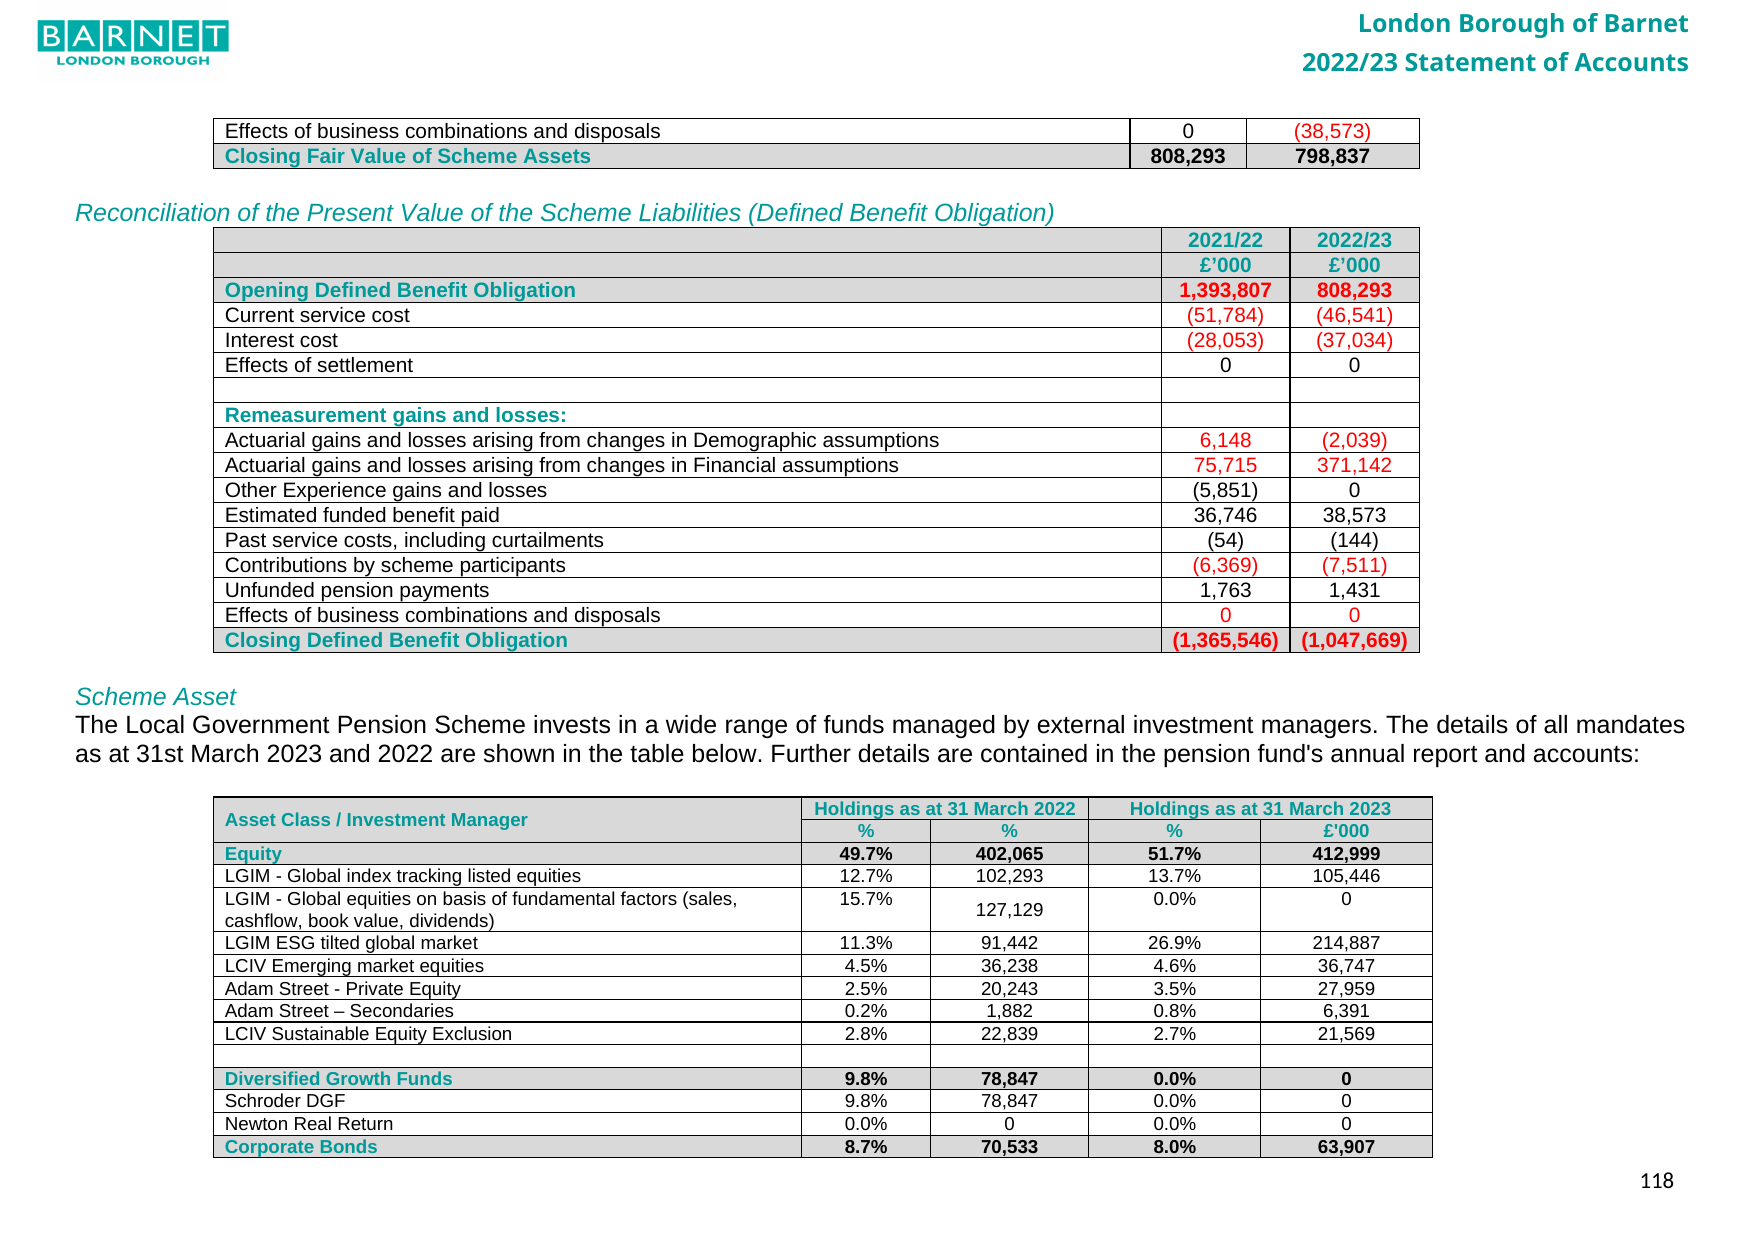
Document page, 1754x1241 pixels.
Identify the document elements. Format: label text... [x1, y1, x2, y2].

table_cell Schroder DGF [214, 1090, 801, 1112]
table_cell Corporate Bonds [214, 1136, 801, 1157]
table_cell Actuarial gains and losses arising from changes in Demographic assumptions [214, 428, 1161, 452]
table_cell [1291, 403, 1419, 427]
table_cell 371,142 [1291, 453, 1419, 477]
table_cell 412,999 [1261, 843, 1432, 864]
table_cell 3.5% [1089, 977, 1260, 999]
table_cell Closing Defined Benefit Obligation [214, 628, 1161, 652]
table_cell 8.0% [1089, 1136, 1260, 1157]
table_cell 0 [1162, 353, 1289, 377]
table_cell 1,393,807 [1162, 278, 1289, 302]
table_cell Closing Fair Value of Scheme Assets [214, 144, 1129, 168]
table_cell LCIV Sustainable Equity Exclusion [214, 1023, 801, 1044]
table_cell (144) [1291, 528, 1419, 552]
table_cell Opening Defined Benefit Obligation [214, 278, 1161, 302]
table_cell Past service costs, including curtailments [214, 528, 1161, 552]
text The Local Government Pension Scheme invests in a wide range of funds managed by external investment managers. The details of all mandates as at 31st March 2023 and 2022 are shown in the table below. Further details are contained in the pension fund's annual report and accounts: [75, 710, 1689, 768]
table_cell 27,959 [1261, 977, 1432, 999]
table_cell Effects of settlement [214, 353, 1161, 377]
table_cell 70,533 [931, 1136, 1088, 1157]
table_cell LGIM - Global index tracking listed equities [214, 865, 801, 887]
table_cell 808,293 [1291, 278, 1419, 302]
table_cell (46,541) [1291, 303, 1419, 327]
table_cell 36,238 [931, 955, 1088, 976]
table_cell 0 [1261, 888, 1432, 931]
table_cell 49.7% [802, 843, 930, 864]
table_cell 0.0% [1089, 1090, 1260, 1112]
table_cell 78,847 [931, 1068, 1088, 1089]
table_cell 0.0% [802, 1113, 930, 1134]
table_cell (1,365,546) [1162, 628, 1289, 652]
table_cell Effects of business combinations and disposals [214, 119, 1129, 143]
table_cell 11.3% [802, 932, 930, 954]
table_cell 6,391 [1261, 1000, 1432, 1021]
table_cell 26.9% [1089, 932, 1260, 954]
table_cell % [931, 820, 1088, 842]
table_cell 1,882 [931, 1000, 1088, 1021]
table_cell (38,573) [1247, 119, 1419, 143]
table_cell 214,887 [1261, 932, 1432, 954]
table_cell (54) [1162, 528, 1289, 552]
table_cell 402,065 [931, 843, 1088, 864]
table_cell LGIM - Global equities on basis of fundamental factors (sales, cashflow, book value, dividends) [214, 888, 801, 931]
table_cell 6,148 [1162, 428, 1289, 452]
table_cell Effects of business combinations and disposals [214, 603, 1161, 627]
table_cell Interest cost [214, 328, 1161, 352]
table_cell 75,715 [1162, 453, 1289, 477]
table_header [214, 228, 1161, 252]
table_cell 15.7% [802, 888, 930, 931]
table_cell £’000 [1162, 253, 1289, 277]
table_header Asset Class / Investment Manager [214, 798, 801, 842]
table_cell [931, 1045, 1088, 1067]
table_cell 2.5% [802, 977, 930, 999]
table_cell (28,053) [1162, 328, 1289, 352]
table_cell Diversified Growth Funds [214, 1068, 801, 1089]
table_cell £’000 [1291, 253, 1419, 277]
table_cell 102,293 [931, 865, 1088, 887]
table_cell (2,039) [1291, 428, 1419, 452]
table_cell [802, 1045, 930, 1067]
table_header 2021/22 [1162, 228, 1289, 252]
table_cell 8.7% [802, 1136, 930, 1157]
table_cell 9.8% [802, 1090, 930, 1112]
table_cell (1,047,669) [1291, 628, 1419, 652]
table_cell 36,746 [1162, 503, 1289, 527]
table_cell 0 [1291, 353, 1419, 377]
table_cell 0 [1291, 478, 1419, 502]
table_cell 0.2% [802, 1000, 930, 1021]
table_cell 9.8% [802, 1068, 930, 1089]
table_cell 0.0% [1089, 888, 1260, 931]
table_header 2022/23 [1291, 228, 1419, 252]
table_cell 12.7% [802, 865, 930, 887]
table_cell % [802, 820, 930, 842]
table_cell 63,907 [1261, 1136, 1432, 1157]
table_cell LCIV Emerging market equities [214, 955, 801, 976]
table_cell 0 [1261, 1090, 1432, 1112]
table_cell 91,442 [931, 932, 1088, 954]
table_cell Newton Real Return [214, 1113, 801, 1134]
table_cell 36,747 [1261, 955, 1432, 976]
table_cell (37,034) [1291, 328, 1419, 352]
table_cell 13.7% [1089, 865, 1260, 887]
table_cell 4.6% [1089, 955, 1260, 976]
table_cell 0 [1261, 1068, 1432, 1089]
table_cell 78,847 [931, 1090, 1088, 1112]
table_cell [214, 253, 1161, 277]
table_cell 0 [931, 1113, 1088, 1134]
text Scheme Asset [75, 681, 1689, 710]
table_cell Actuarial gains and losses arising from changes in Financial assumptions [214, 453, 1161, 477]
table_cell Equity [214, 843, 801, 864]
table_cell (7,511) [1291, 553, 1419, 577]
table_cell (6,369) [1162, 553, 1289, 577]
table_cell 0.8% [1089, 1000, 1260, 1021]
table_cell 4.5% [802, 955, 930, 976]
table_cell 127,129 [931, 888, 1088, 931]
table_cell 51.7% [1089, 843, 1260, 864]
table_cell 1,763 [1162, 578, 1289, 602]
table_cell Adam Street - Private Equity [214, 977, 801, 999]
table_cell 808,293 [1131, 144, 1246, 168]
table_cell Estimated funded benefit paid [214, 503, 1161, 527]
table_header Holdings as at 31 March 2023 [1089, 798, 1432, 819]
table_cell LGIM ESG tilted global market [214, 932, 801, 954]
table_cell Adam Street – Secondaries [214, 1000, 801, 1021]
table_cell 1,431 [1291, 578, 1419, 602]
table_cell 2.7% [1089, 1023, 1260, 1044]
table_cell [214, 1045, 801, 1067]
table_cell % [1089, 820, 1260, 842]
table_cell Unfunded pension payments [214, 578, 1161, 602]
table_cell 20,243 [931, 977, 1088, 999]
table_cell [1162, 378, 1289, 402]
table_cell 0.0% [1089, 1113, 1260, 1134]
table_cell £'000 [1261, 820, 1432, 842]
table_cell [1089, 1045, 1260, 1067]
table_cell (5,851) [1162, 478, 1289, 502]
table_cell [1291, 378, 1419, 402]
table_cell Contributions by scheme participants [214, 553, 1161, 577]
text Reconciliation of the Present Value of the Scheme Liabilities (Defined Benefit Obligation) [75, 198, 1689, 227]
table_cell 0 [1131, 119, 1246, 143]
table_cell Remeasurement gains and losses: [214, 403, 1161, 427]
table_cell 2.8% [802, 1023, 930, 1044]
table_cell 38,573 [1291, 503, 1419, 527]
table_cell 798,837 [1247, 144, 1419, 168]
table_cell [1162, 403, 1289, 427]
table_header Holdings as at 31 March 2022 [802, 798, 1088, 819]
table_cell 21,569 [1261, 1023, 1432, 1044]
table_cell 0.0% [1089, 1068, 1260, 1089]
table_cell (51,784) [1162, 303, 1289, 327]
table_cell [1261, 1045, 1432, 1067]
table_cell 0 [1291, 603, 1419, 627]
table_cell 105,446 [1261, 865, 1432, 887]
table_cell 0 [1162, 603, 1289, 627]
table_cell [214, 378, 1161, 402]
table_cell 22,839 [931, 1023, 1088, 1044]
table_cell Other Experience gains and losses [214, 478, 1161, 502]
table_cell 0 [1261, 1113, 1432, 1134]
table_cell Current service cost [214, 303, 1161, 327]
